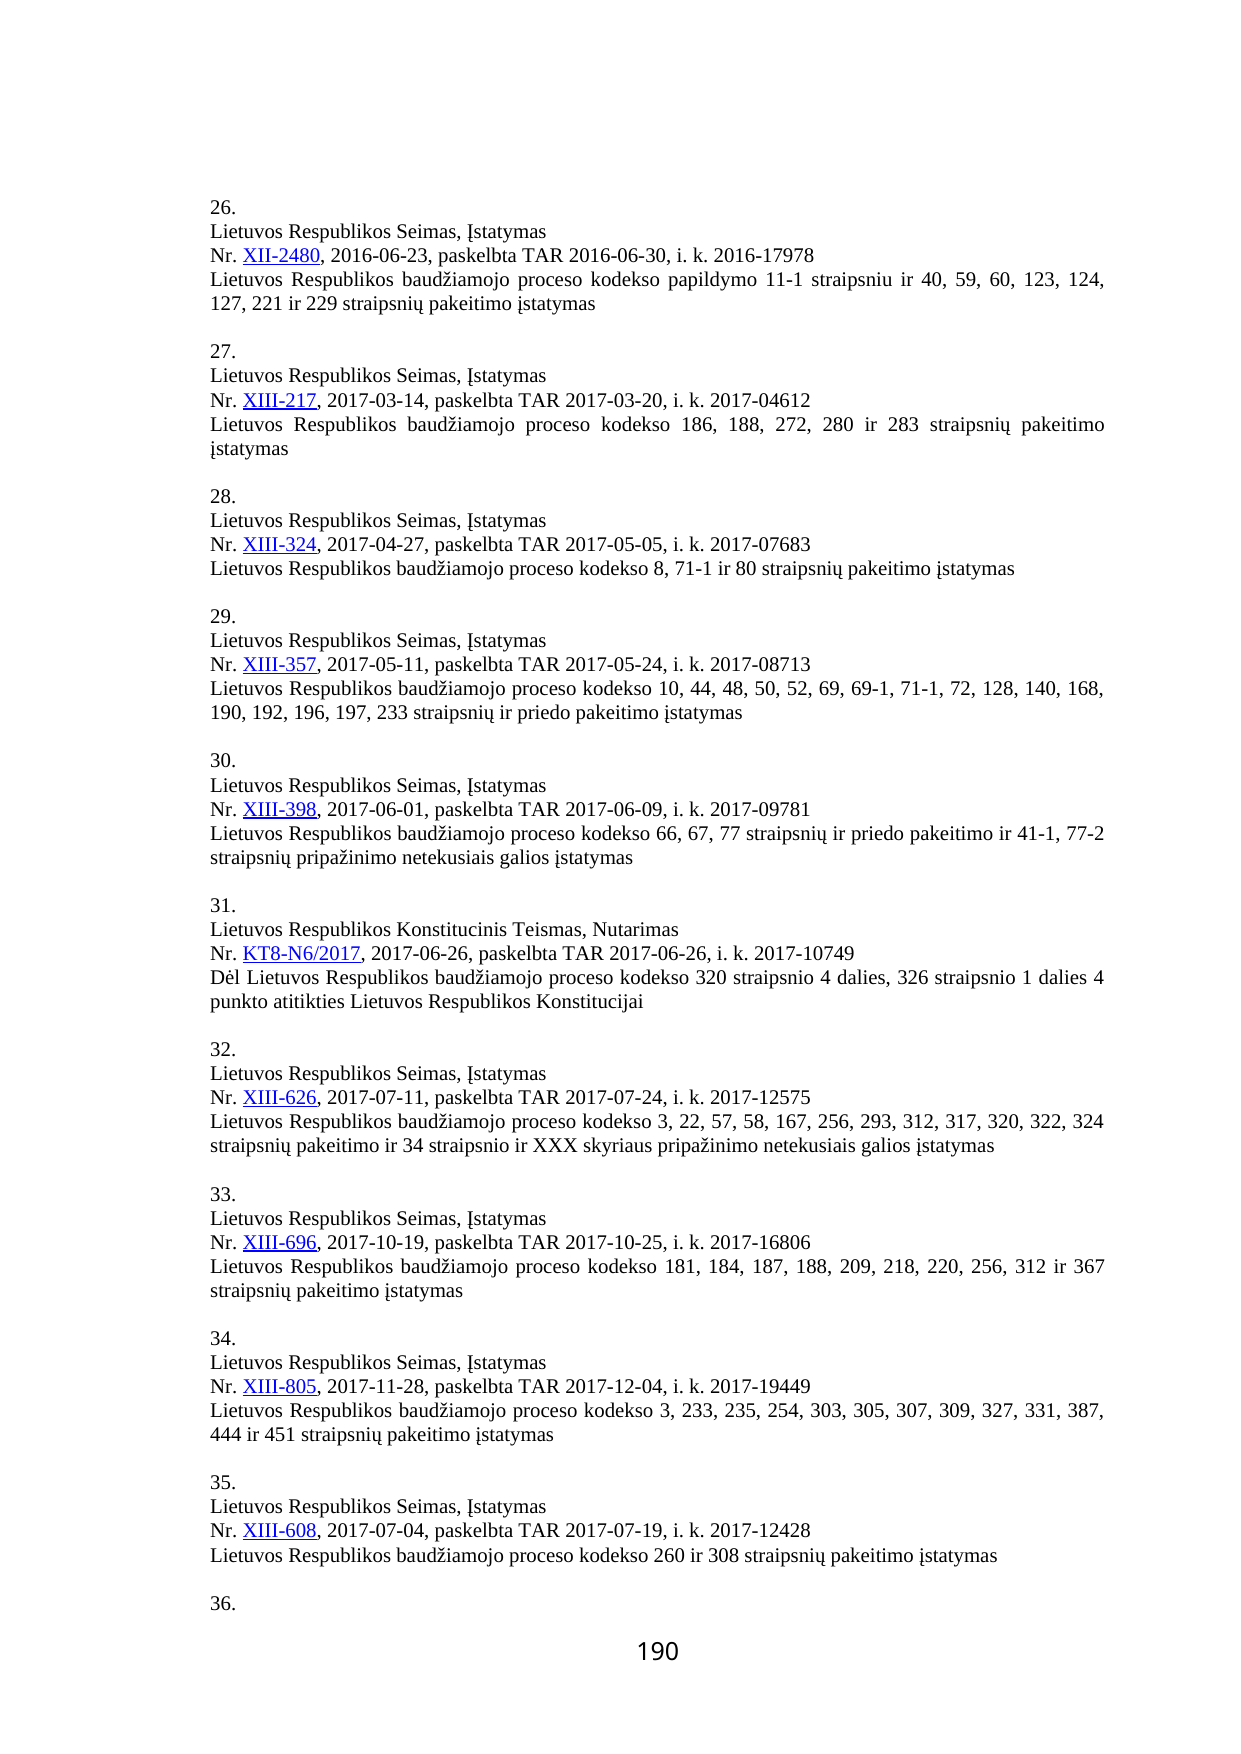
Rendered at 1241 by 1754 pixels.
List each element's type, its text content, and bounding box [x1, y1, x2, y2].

text Lietuvos Respublikos Seimas, Įstatymas [210, 219, 1106, 243]
text Lietuvos Respublikos Konstitucinis Teismas, Nutarimas [210, 917, 1106, 941]
text Lietuvos Respublikos baudžiamojo proceso kodekso 8, 71-1 ir 80 straipsnių pakeitimo įstatymas [210, 556, 1106, 580]
text Nr. KT8-N6/2017, 2017-06-26, paskelbta TAR 2017-06-26, i. k. 2017-10749 [210, 941, 1106, 965]
text Lietuvos Respublikos Seimas, Įstatymas [210, 1061, 1106, 1085]
text Nr. XIII-626, 2017-07-11, paskelbta TAR 2017-07-24, i. k. 2017-12575 [210, 1085, 1106, 1109]
text Lietuvos Respublikos Seimas, Įstatymas [210, 508, 1106, 532]
text 30. [210, 748, 1106, 772]
text Nr. XIII-324, 2017-04-27, paskelbta TAR 2017-05-05, i. k. 2017-07683 [210, 532, 1106, 556]
text Lietuvos Respublikos Seimas, Įstatymas [210, 1350, 1106, 1374]
text 32. [210, 1037, 1106, 1061]
text Lietuvos Respublikos Seimas, Įstatymas [210, 772, 1106, 797]
text 29. [210, 604, 1106, 628]
text Lietuvos Respublikos Seimas, Įstatymas [210, 1494, 1106, 1518]
text Lietuvos Respublikos baudžiamojo proceso kodekso 260 ir 308 straipsnių pakeitimo įstatymas [210, 1542, 1106, 1567]
text 35. [210, 1470, 1106, 1494]
text Nr. XIII-398, 2017-06-01, paskelbta TAR 2017-06-09, i. k. 2017-09781 [210, 797, 1106, 821]
text Lietuvos Respublikos baudžiamojo proceso kodekso 10, 44, 48, 50, 52, 69, 69-1, 71-1, 72, 128, 140, 168, 190, 192, 196, 197, 233 straipsnių ir priedo pakeitimo įstatymas [210, 676, 1106, 724]
text Nr. XIII-357, 2017-05-11, paskelbta TAR 2017-05-24, i. k. 2017-08713 [210, 652, 1106, 676]
text Lietuvos Respublikos baudžiamojo proceso kodekso 186, 188, 272, 280 ir 283 straipsnių pakeitimo įstatymas [210, 412, 1106, 460]
text Lietuvos Respublikos Seimas, Įstatymas [210, 1206, 1106, 1230]
text Lietuvos Respublikos Seimas, Įstatymas [210, 363, 1106, 387]
text Lietuvos Respublikos baudžiamojo proceso kodekso 3, 233, 235, 254, 303, 305, 307, 309, 327, 331, 387, 444 ir 451 straipsnių pakeitimo įstatymas [210, 1398, 1106, 1446]
text 36. [210, 1591, 1106, 1615]
text Lietuvos Respublikos baudžiamojo proceso kodekso papildymo 11-1 straipsniu ir 40, 59, 60, 123, 124, 127, 221 ir 229 straipsnių pakeitimo įstatymas [210, 267, 1106, 315]
text Lietuvos Respublikos Seimas, Įstatymas [210, 628, 1106, 652]
text Nr. XIII-696, 2017-10-19, paskelbta TAR 2017-10-25, i. k. 2017-16806 [210, 1230, 1106, 1254]
text 27. [210, 339, 1106, 363]
text Nr. XIII-805, 2017-11-28, paskelbta TAR 2017-12-04, i. k. 2017-19449 [210, 1374, 1106, 1398]
text 34. [210, 1326, 1106, 1350]
text 26. [210, 195, 1106, 219]
text Nr. XIII-217, 2017-03-14, paskelbta TAR 2017-03-20, i. k. 2017-04612 [210, 387, 1106, 412]
text Dėl Lietuvos Respublikos baudžiamojo proceso kodekso 320 straipsnio 4 dalies, 326 straipsnio 1 dalies 4 punkto atitikties Lietuvos Respublikos Konstitucijai [210, 965, 1106, 1013]
text Lietuvos Respublikos baudžiamojo proceso kodekso 3, 22, 57, 58, 167, 256, 293, 312, 317, 320, 322, 324 straipsnių pakeitimo ir 34 straipsnio ir XXX skyriaus pripažinimo netekusiais galios įstatymas [210, 1109, 1106, 1157]
text Nr. XIII-608, 2017-07-04, paskelbta TAR 2017-07-19, i. k. 2017-12428 [210, 1518, 1106, 1542]
text 28. [210, 484, 1106, 508]
text 31. [210, 893, 1106, 917]
text Lietuvos Respublikos baudžiamojo proceso kodekso 66, 67, 77 straipsnių ir priedo pakeitimo ir 41-1, 77-2 straipsnių pripažinimo netekusiais galios įstatymas [210, 821, 1106, 869]
text 33. [210, 1182, 1106, 1206]
text Nr. XII-2480, 2016-06-23, paskelbta TAR 2016-06-30, i. k. 2016-17978 [210, 243, 1106, 267]
text Lietuvos Respublikos baudžiamojo proceso kodekso 181, 184, 187, 188, 209, 218, 220, 256, 312 ir 367 straipsnių pakeitimo įstatymas [210, 1254, 1106, 1302]
